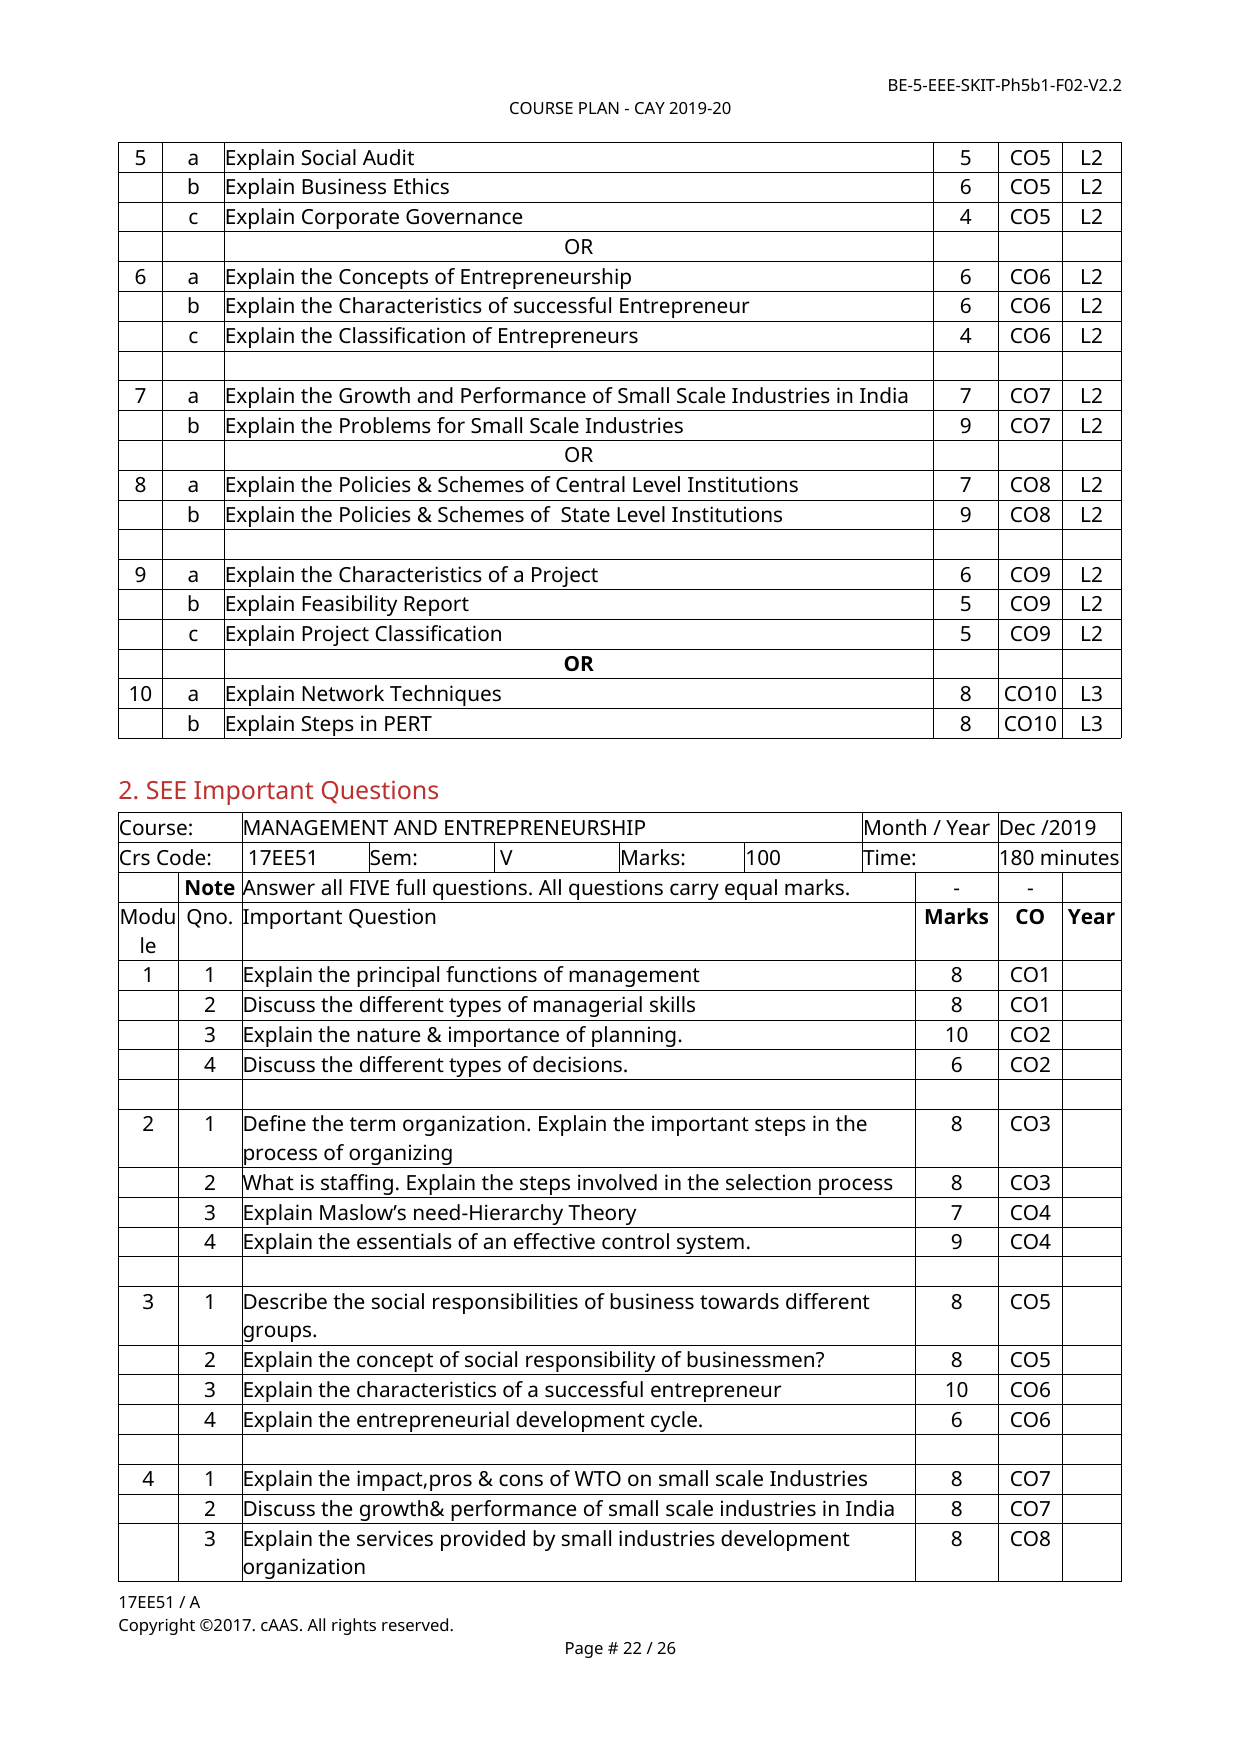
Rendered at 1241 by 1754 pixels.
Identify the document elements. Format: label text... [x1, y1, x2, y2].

table_cell [119, 322, 162, 351]
table_cell [119, 232, 162, 261]
table_cell 5 [934, 590, 998, 619]
table_cell Module [119, 903, 178, 960]
table_cell [1063, 1168, 1121, 1197]
table_cell L2 [1063, 560, 1121, 589]
table_cell c [163, 322, 224, 351]
table_cell [163, 441, 224, 470]
table_cell L2 [1063, 173, 1121, 202]
table_cell [1063, 441, 1121, 470]
table_cell Explain the Problems for Small Scale Industries [225, 411, 933, 440]
table_cell [1063, 991, 1121, 1019]
table_cell L2 [1063, 322, 1121, 351]
table_cell Explain the Classification of Entrepreneurs [225, 322, 933, 351]
table_cell [1063, 232, 1121, 261]
table_cell What is staffing. Explain the steps involved in the selection process [243, 1168, 915, 1197]
table_cell [934, 530, 998, 559]
table_cell [999, 352, 1062, 380]
table_cell [119, 173, 162, 202]
table_cell 8 [916, 961, 998, 990]
table_cell L2 [1063, 381, 1121, 410]
table_cell L3 [1063, 679, 1121, 708]
table_cell Explain the Characteristics of successful Entrepreneur [225, 292, 933, 321]
table_cell [225, 352, 933, 380]
table_cell [1063, 873, 1121, 902]
table_cell 7 [119, 381, 162, 410]
table_cell 6 [934, 560, 998, 589]
table_cell 3 [179, 1021, 242, 1049]
table_cell Explain the impact,pros & cons of WTO on small scale Industries [243, 1465, 915, 1493]
table_cell [1063, 1405, 1121, 1434]
table_cell 7 [934, 381, 998, 410]
table_cell CO3 [999, 1168, 1062, 1197]
table_cell 1 [179, 1465, 242, 1493]
table_cell CO6 [999, 1375, 1062, 1404]
table_cell 2 [179, 1168, 242, 1197]
table_cell a [163, 560, 224, 589]
table_cell Discuss the growth& performance of small scale industries in India [243, 1495, 915, 1523]
table_cell CO8 [999, 1524, 1062, 1581]
table_cell [119, 1435, 178, 1464]
table_cell OR [225, 232, 933, 261]
table_cell L2 [1063, 143, 1121, 172]
table_cell CO6 [999, 292, 1062, 321]
table_cell 9 [119, 560, 162, 589]
table_cell [243, 1435, 915, 1464]
table_cell CO5 [999, 1287, 1062, 1344]
table_cell Explain the entrepreneurial development cycle. [243, 1405, 915, 1434]
table_cell [119, 709, 162, 738]
table_cell CO5 [999, 1346, 1062, 1374]
table_cell Marks [916, 903, 998, 960]
table_cell CO2 [999, 1050, 1062, 1079]
table_cell a [163, 381, 224, 410]
table_cell b [163, 709, 224, 738]
table_cell Explain the principal functions of management [243, 961, 915, 990]
table_cell [1063, 1465, 1121, 1493]
table_cell [119, 1168, 178, 1197]
table_cell Answer all FIVE full questions. All questions carry equal marks. [243, 873, 915, 902]
table_cell Explain the essentials of an effective control system. [243, 1228, 915, 1256]
table_cell 8 [934, 709, 998, 738]
table_cell Explain Business Ethics [225, 173, 933, 202]
table_cell CO8 [999, 501, 1062, 529]
table_cell Explain the nature & importance of planning. [243, 1021, 915, 1049]
table_cell L2 [1063, 501, 1121, 529]
table_cell Explain Steps in PERT [225, 709, 933, 738]
table_cell 10 [916, 1021, 998, 1049]
table_cell [179, 1257, 242, 1286]
table_header Month / Year [863, 813, 998, 842]
table_cell [243, 1080, 915, 1109]
table_cell CO2 [999, 1021, 1062, 1049]
table_cell [119, 1021, 178, 1049]
table_cell [1063, 530, 1121, 559]
table_cell [934, 441, 998, 470]
table_cell CO5 [999, 203, 1062, 231]
table_cell 9 [934, 501, 998, 529]
table_cell CO3 [999, 1110, 1062, 1167]
table_cell 180 minutes [999, 843, 1121, 872]
table_cell 9 [916, 1228, 998, 1256]
table_cell [1063, 1435, 1121, 1464]
table_cell L2 [1063, 590, 1121, 619]
table_cell Explain Social Audit [225, 143, 933, 172]
table_cell Explain the Policies & Schemes of Central Level Institutions [225, 471, 933, 499]
table_cell L2 [1063, 620, 1121, 648]
table_cell [119, 501, 162, 529]
table_cell a [163, 471, 224, 499]
table_cell [119, 411, 162, 440]
table_cell 7 [916, 1198, 998, 1227]
table_cell CO6 [999, 322, 1062, 351]
table_cell [119, 1050, 178, 1079]
table_cell 10 [119, 679, 162, 708]
table_cell a [163, 679, 224, 708]
table_cell [163, 352, 224, 380]
table_cell 4 [179, 1228, 242, 1256]
table_cell [1063, 1050, 1121, 1079]
table_cell [1063, 1080, 1121, 1109]
table_cell Qno. [179, 903, 242, 960]
table_cell 4 [934, 322, 998, 351]
table_cell Time: [863, 843, 998, 872]
table_cell CO7 [999, 411, 1062, 440]
table_cell 17EE51 [243, 843, 369, 872]
table_cell 1 [179, 961, 242, 990]
table_header MANAGEMENT AND ENTREPRENEURSHIP [243, 813, 862, 842]
table_cell Explain Corporate Governance [225, 203, 933, 231]
table_cell 4 [179, 1405, 242, 1434]
table_cell 8 [916, 1110, 998, 1167]
table_cell b [163, 590, 224, 619]
table_cell L2 [1063, 262, 1121, 291]
table_cell [119, 1375, 178, 1404]
table_cell Crs Code: [119, 843, 242, 872]
table_cell Important Question [243, 903, 915, 960]
table_cell 2 [179, 1346, 242, 1374]
table_cell Explain the Concepts of Entrepreneurship [225, 262, 933, 291]
table_cell 1 [119, 961, 178, 990]
table_cell [999, 1435, 1062, 1464]
table_cell 3 [179, 1524, 242, 1581]
table_cell CO1 [999, 961, 1062, 990]
table_cell 8 [916, 1346, 998, 1374]
table_cell 10 [916, 1375, 998, 1404]
table_cell c [163, 620, 224, 648]
table_cell CO5 [999, 173, 1062, 202]
table_cell Marks: [620, 843, 744, 872]
table_cell [934, 650, 998, 678]
table_cell [179, 1080, 242, 1109]
table_cell 8 [916, 1168, 998, 1197]
table_cell 5 [119, 143, 162, 172]
table_cell [916, 1257, 998, 1286]
table_cell [119, 1405, 178, 1434]
table_header Dec /2019 [999, 813, 1121, 842]
table_cell 6 [934, 173, 998, 202]
table_cell 1 [179, 1110, 242, 1167]
table_cell CO5 [999, 143, 1062, 172]
table_cell CO7 [999, 381, 1062, 410]
table_cell 6 [934, 262, 998, 291]
table_cell [1063, 1228, 1121, 1256]
table_cell L2 [1063, 292, 1121, 321]
table_cell 8 [916, 991, 998, 1019]
table_cell CO10 [999, 679, 1062, 708]
table_cell 6 [916, 1405, 998, 1434]
table_cell CO1 [999, 991, 1062, 1019]
table_cell CO6 [999, 262, 1062, 291]
table_cell CO10 [999, 709, 1062, 738]
table_cell [119, 1228, 178, 1256]
table_cell 4 [934, 203, 998, 231]
table_cell b [163, 501, 224, 529]
table_cell CO9 [999, 620, 1062, 648]
table_cell [119, 590, 162, 619]
table_cell [119, 873, 178, 902]
table_cell - [916, 873, 998, 902]
table_cell 8 [916, 1465, 998, 1493]
table_cell [1063, 1257, 1121, 1286]
table_cell [119, 650, 162, 678]
table_cell 3 [119, 1287, 178, 1344]
table_cell Sem: [370, 843, 494, 872]
table_cell [1063, 352, 1121, 380]
table_cell 4 [119, 1465, 178, 1493]
table_cell Explain Maslow’s need-Hierarchy Theory [243, 1198, 915, 1227]
table_cell [119, 1524, 178, 1581]
table_cell Define the term organization. Explain the important steps in the process of organizing [243, 1110, 915, 1167]
table_cell Discuss the different types of decisions. [243, 1050, 915, 1079]
table_header Course: [119, 813, 242, 842]
table_cell [119, 203, 162, 231]
table_cell Discuss the different types of managerial skills [243, 991, 915, 1019]
table_cell [1063, 1110, 1121, 1167]
table_cell 2 [179, 1495, 242, 1523]
table_cell 6 [916, 1050, 998, 1079]
table_cell V [495, 843, 619, 872]
table_cell 8 [916, 1287, 998, 1344]
table_cell CO9 [999, 560, 1062, 589]
table_cell [119, 1198, 178, 1227]
table_cell [999, 1257, 1062, 1286]
table_cell [119, 1080, 178, 1109]
table_cell L3 [1063, 709, 1121, 738]
table_cell [1063, 650, 1121, 678]
table_cell [1063, 1287, 1121, 1344]
table_cell Note [179, 873, 242, 902]
table_cell a [163, 262, 224, 291]
table_cell Describe the social responsibilities of business towards different groups. [243, 1287, 915, 1344]
table_cell [163, 232, 224, 261]
table_cell 5 [934, 620, 998, 648]
table_cell [1063, 961, 1121, 990]
table_cell 2 [119, 1110, 178, 1167]
table_cell [225, 530, 933, 559]
table_cell [934, 352, 998, 380]
table_cell [999, 1080, 1062, 1109]
table_cell 6 [934, 292, 998, 321]
table_cell [119, 352, 162, 380]
table_cell CO [999, 903, 1062, 960]
table_cell 100 [745, 843, 862, 872]
table_cell OR [225, 441, 933, 470]
table_cell [916, 1435, 998, 1464]
table_cell CO7 [999, 1495, 1062, 1523]
table_cell 8 [119, 471, 162, 499]
table_cell L2 [1063, 203, 1121, 231]
table_cell [1063, 1198, 1121, 1227]
table_cell [934, 232, 998, 261]
table_cell Explain the concept of social responsibility of businessmen? [243, 1346, 915, 1374]
table_cell [119, 292, 162, 321]
table_cell b [163, 173, 224, 202]
table_cell Explain the services provided by small industries development organization [243, 1524, 915, 1581]
table_cell Explain Network Techniques [225, 679, 933, 708]
table_cell [999, 530, 1062, 559]
table_cell [119, 991, 178, 1019]
table_cell 3 [179, 1375, 242, 1404]
table_cell CO9 [999, 590, 1062, 619]
table_cell 6 [119, 262, 162, 291]
table_cell Explain the Policies & Schemes of State Level Institutions [225, 501, 933, 529]
table_cell L2 [1063, 411, 1121, 440]
table_cell [179, 1435, 242, 1464]
table_cell Year [1063, 903, 1121, 960]
table_cell [1063, 1524, 1121, 1581]
table_cell [1063, 1346, 1121, 1374]
table_cell 8 [916, 1524, 998, 1581]
table_cell [1063, 1495, 1121, 1523]
table_cell 8 [934, 679, 998, 708]
subtitle 2. SEE Important Questions [118, 772, 1122, 806]
table_cell 7 [934, 471, 998, 499]
table_cell [999, 441, 1062, 470]
table_cell CO6 [999, 1405, 1062, 1434]
table_cell Explain Feasibility Report [225, 590, 933, 619]
table_cell Explain the Characteristics of a Project [225, 560, 933, 589]
table_cell CO4 [999, 1228, 1062, 1256]
table_cell - [999, 873, 1062, 902]
table_cell [1063, 1375, 1121, 1404]
table_cell [119, 1346, 178, 1374]
table_cell 3 [179, 1198, 242, 1227]
table_cell L2 [1063, 471, 1121, 499]
table_cell 2 [179, 991, 242, 1019]
table_cell [119, 1257, 178, 1286]
table_cell [1063, 1021, 1121, 1049]
table_cell [119, 530, 162, 559]
table_cell [163, 650, 224, 678]
table_cell a [163, 143, 224, 172]
table_cell [119, 1495, 178, 1523]
table_cell [916, 1080, 998, 1109]
table_cell [999, 232, 1062, 261]
table_cell 8 [916, 1495, 998, 1523]
table_cell [163, 530, 224, 559]
table_cell CO4 [999, 1198, 1062, 1227]
table_cell c [163, 203, 224, 231]
table_cell Explain the characteristics of a successful entrepreneur [243, 1375, 915, 1404]
table_cell CO8 [999, 471, 1062, 499]
table_cell [999, 650, 1062, 678]
table_cell OR [225, 650, 933, 678]
table_cell b [163, 411, 224, 440]
table_cell [243, 1257, 915, 1286]
table_cell 5 [934, 143, 998, 172]
table_cell 9 [934, 411, 998, 440]
table_cell 1 [179, 1287, 242, 1344]
table_cell Explain Project Classification [225, 620, 933, 648]
table_cell [119, 441, 162, 470]
table_cell [119, 620, 162, 648]
table_cell CO7 [999, 1465, 1062, 1493]
table_cell Explain the Growth and Performance of Small Scale Industries in India [225, 381, 933, 410]
table_cell 4 [179, 1050, 242, 1079]
table_cell b [163, 292, 224, 321]
